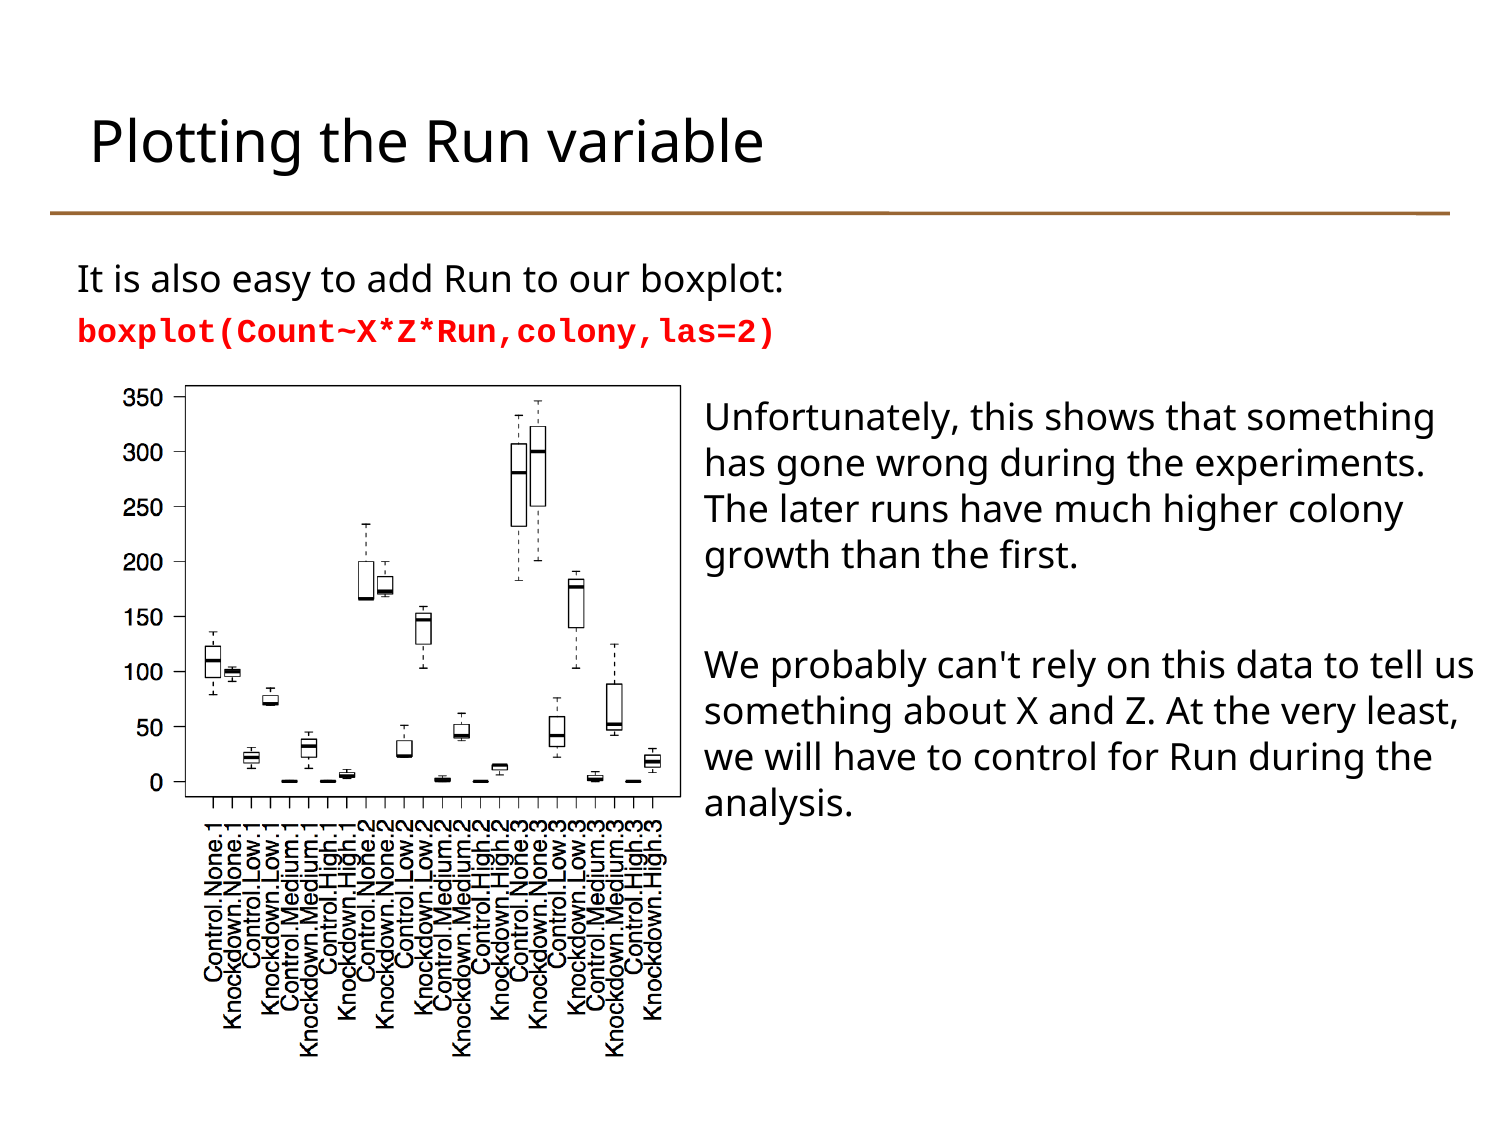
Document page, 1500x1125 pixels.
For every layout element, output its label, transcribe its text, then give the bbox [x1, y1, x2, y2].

picture [51, 253, 769, 1084]
text_box Plotting the Run variable [75, 44, 1425, 233]
text_box It is also easy to add Run to our boxplot: boxplot(Count~X*Z*Run,colony,las=2) [62, 246, 1434, 411]
text_box Unfortunately, this shows that something has gone wrong during the experiments. The later runs have much higher colony growth than the first. We probably can't rely on this data to tell us something about X and Z. At the very least, we will have to control for Run during the analysis. [689, 384, 1500, 832]
